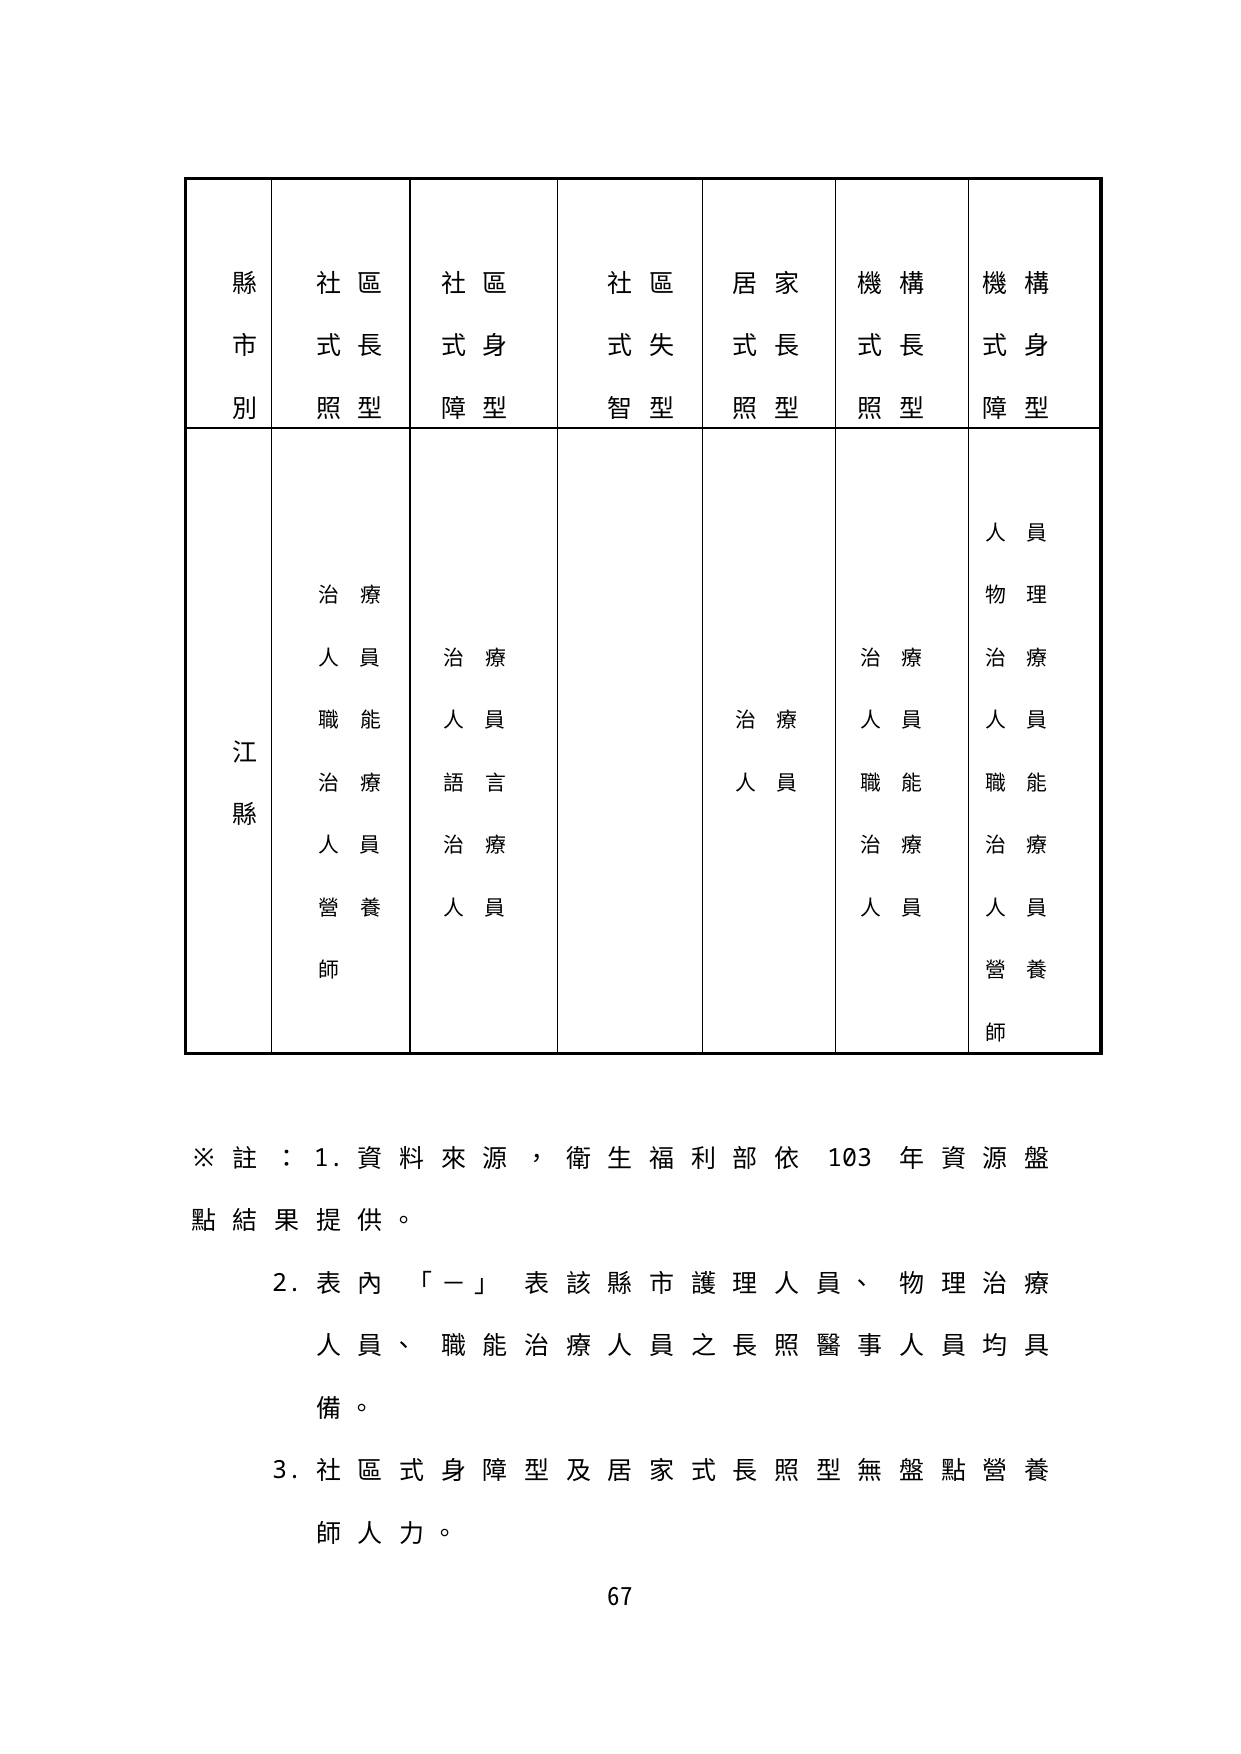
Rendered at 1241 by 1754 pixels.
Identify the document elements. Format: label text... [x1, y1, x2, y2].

text 2.表內「－」表該縣市護理人員、物理治療人員、職能治療人員之長照醫事人員均具備。 [262, 1240, 1058, 1427]
table_cell 治療人員 職能治療人員 營養師 [272, 429, 409, 1052]
table_cell 江縣 [187, 429, 271, 1052]
table_header 機構式身障型 [969, 180, 1099, 427]
text 3.社區式身障型及居家式長照型無盤點營養師人力。 [262, 1427, 1058, 1552]
table_cell [558, 429, 702, 1052]
table_cell 治療人員 語言治療人員 [411, 429, 557, 1052]
table_header 居家式長照型 [703, 180, 835, 427]
table_cell 治療人員 職能治療人員 [836, 429, 968, 1052]
table_header 社區式長照型 [272, 180, 409, 427]
table_header 社區式身障型 [411, 180, 557, 427]
table_header 機構式長照型 [836, 180, 968, 427]
table_cell 治療人員 [703, 429, 835, 1052]
text ※註：1.資料來源，衛生福利部依103年資源盤點結果提供。 [183, 1115, 1058, 1240]
table_header 縣市別 [187, 180, 271, 427]
table_header 社區式失智型 [558, 180, 702, 427]
table_cell 人員 物理治療人員 職能治療人員 營養師 [969, 429, 1099, 1052]
